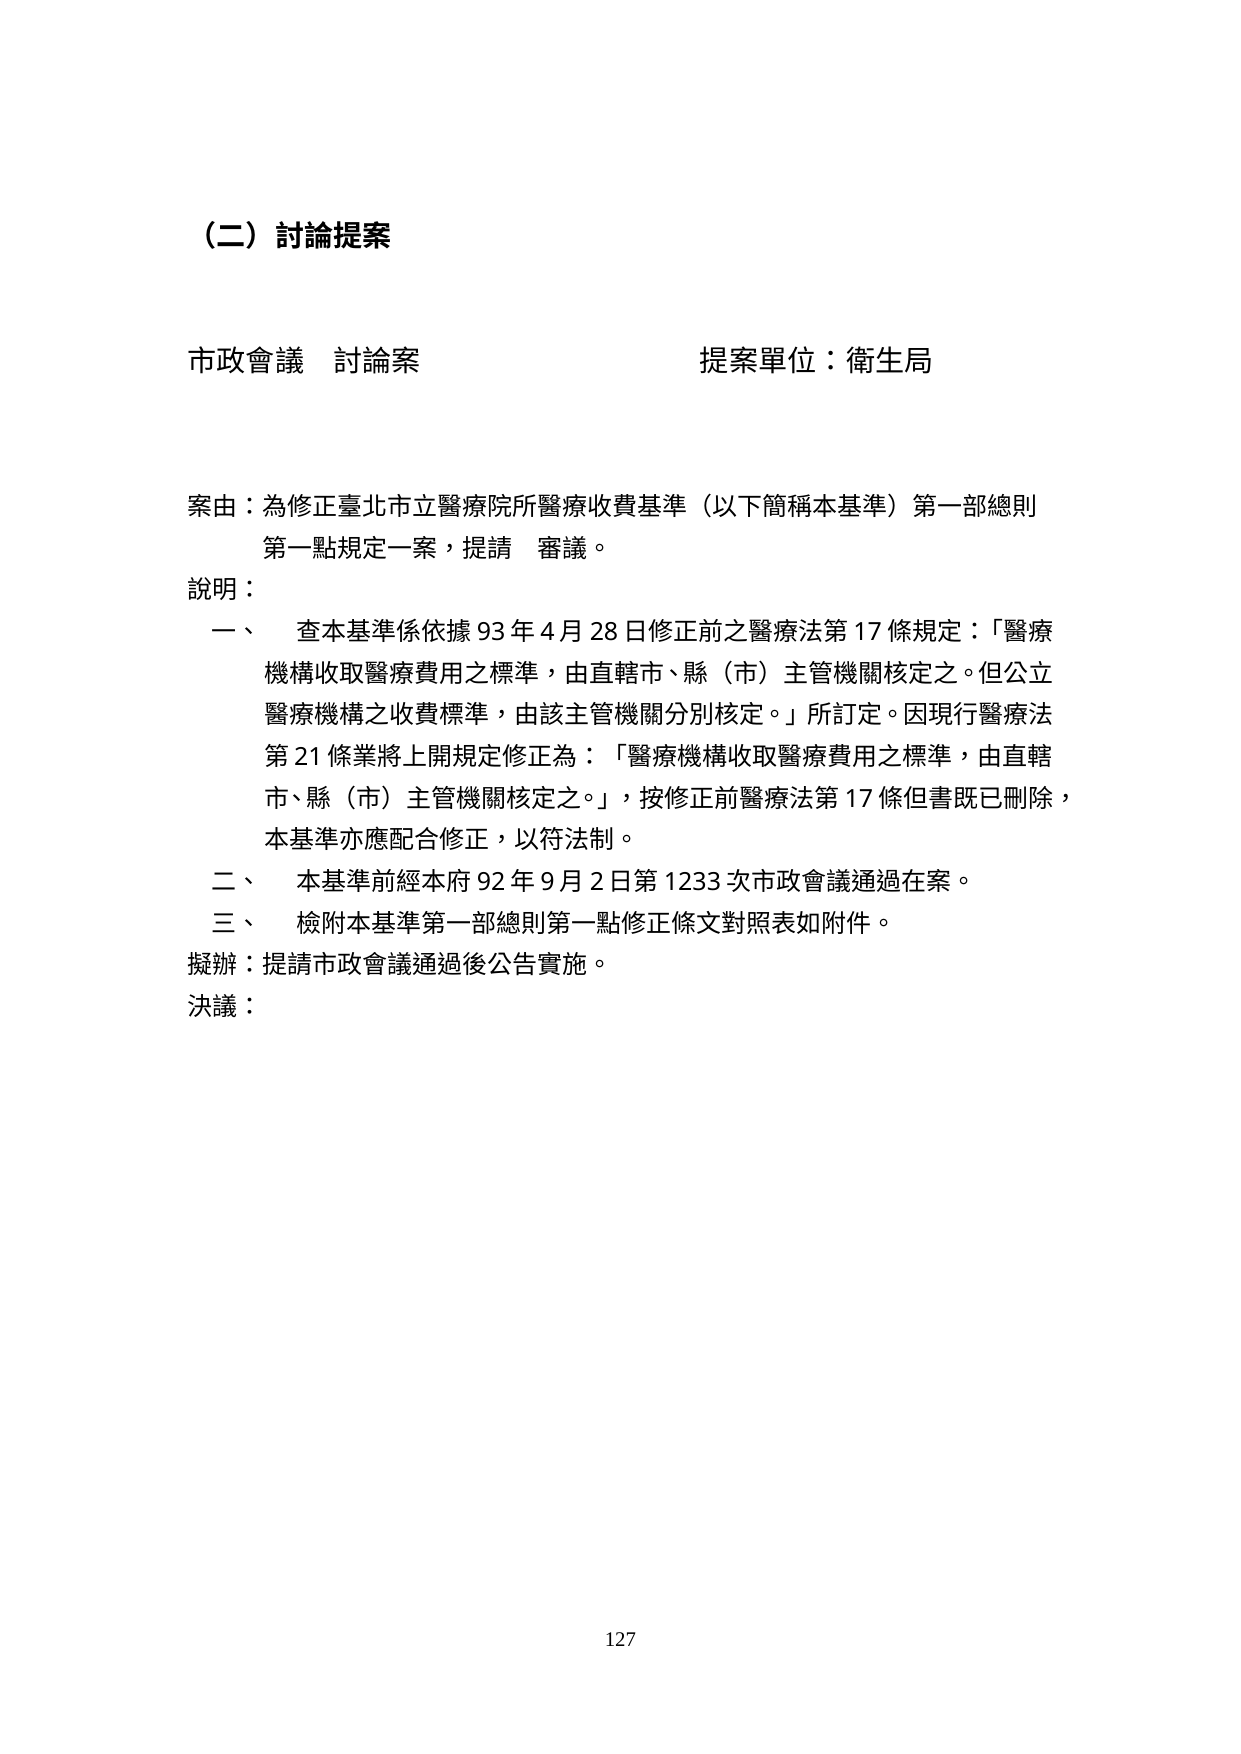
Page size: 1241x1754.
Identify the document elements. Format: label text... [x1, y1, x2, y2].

list 本基準前經本府92年9月2日第1233次市政會議通過在案。 [211, 859, 1053, 901]
list 檢附本基準第一部總則第一點修正條文對照表如附件。 [211, 901, 1053, 942]
text 擬辦：提請市政會議通過後公告實施。 [187, 942, 1053, 984]
text 市政會議 討論案 提案單位：衛生局 [187, 317, 1053, 401]
list 查本基準係依據93年4月28日修正前之醫療法第17條規定：「醫療機構收取醫療費用之標準，由直轄市、縣（市）主管機關核定之。但公立醫療機構之收費標準，由該主管機關分別核定。」所訂定。因現行醫療法第21條業將上開規定修正為：「醫療機構收取醫療費用之標準，由直轄市、縣（市）主管機關核定之。」，按修正前醫療法第17條但書既已刪除，本基準亦應配合修正，以符法制。 [211, 609, 1053, 859]
text 案由：為修正臺北市立醫療院所醫療收費基準（以下簡稱本基準）第一部總則第一點規定一案，提請 審議。 [187, 484, 1053, 567]
text 說明： [187, 567, 1053, 609]
subtitle （二）討論提案 [187, 192, 1053, 275]
text 決議： [187, 984, 1053, 1026]
